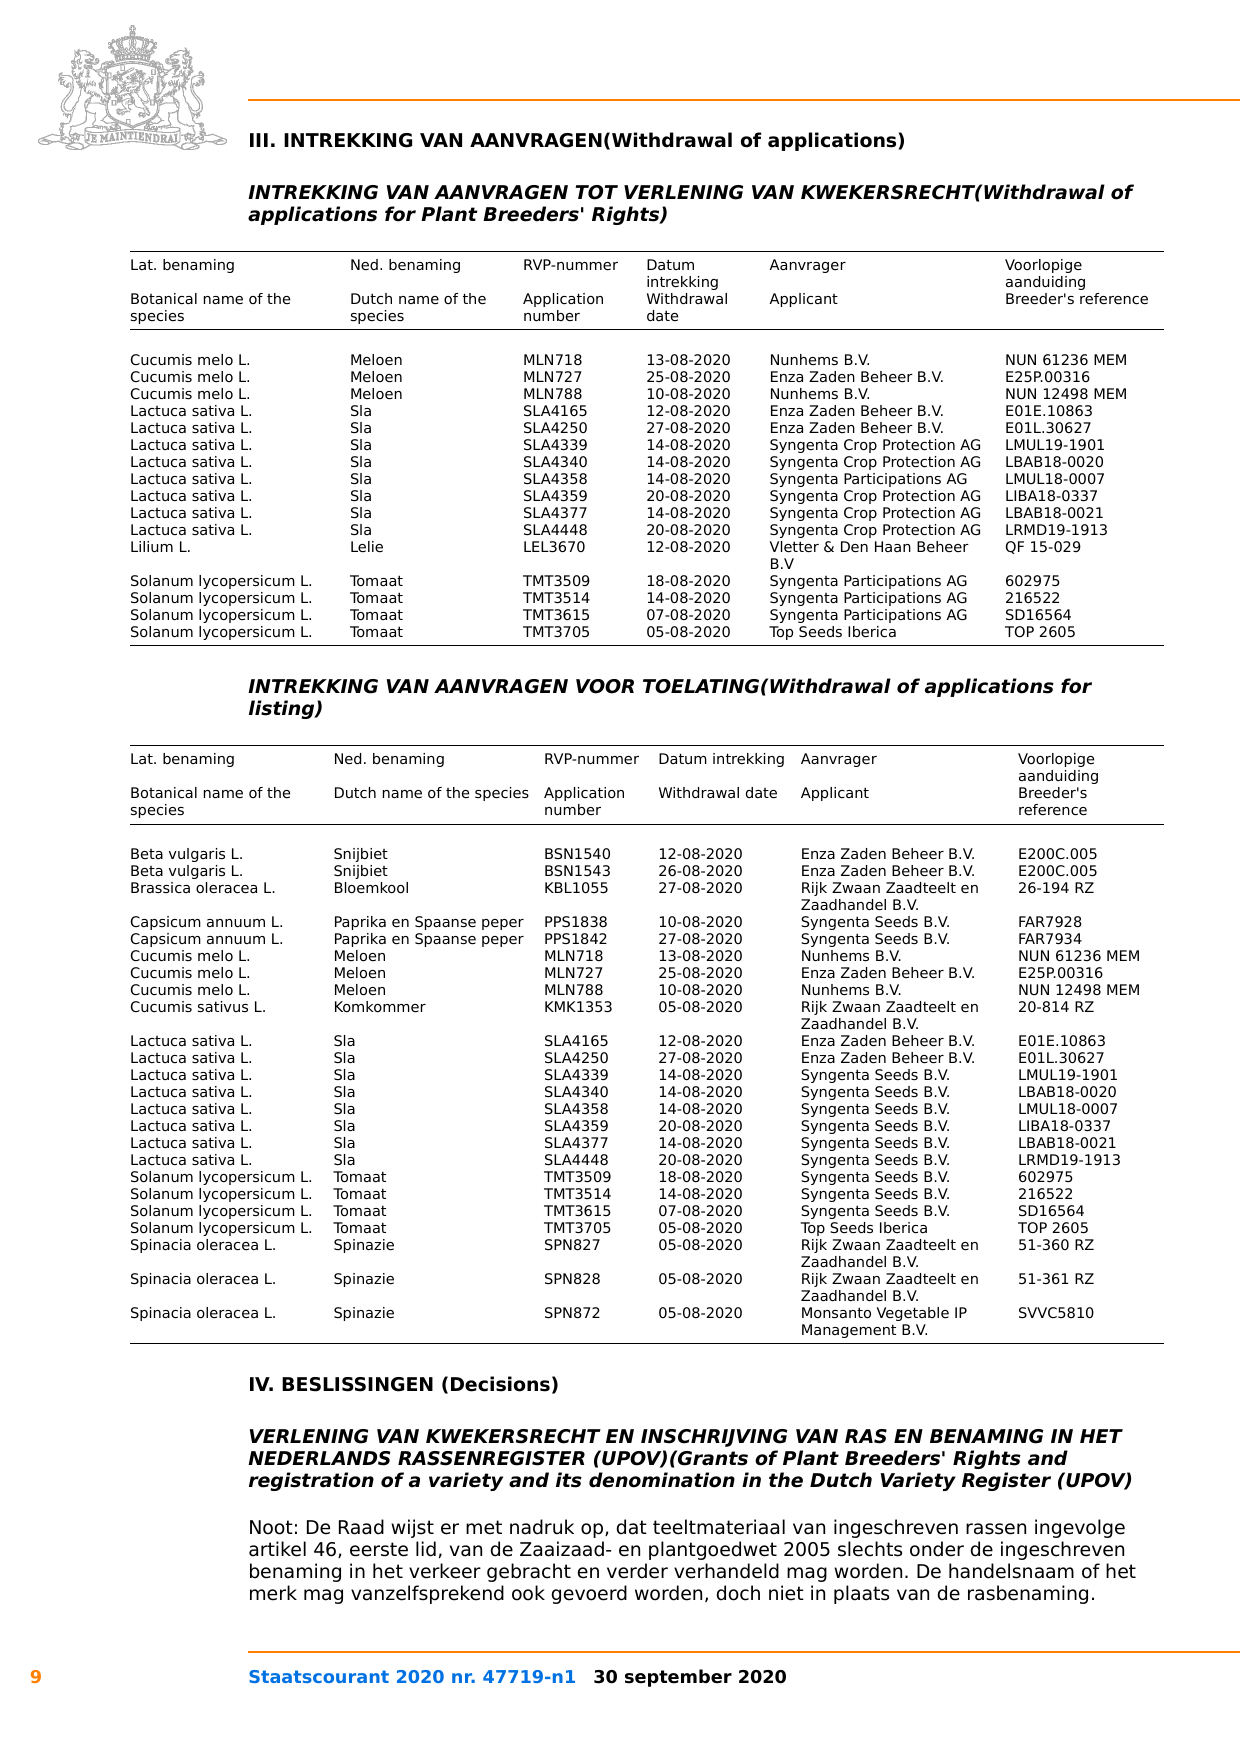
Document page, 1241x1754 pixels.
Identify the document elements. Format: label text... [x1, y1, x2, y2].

table_cell Lactuca sativa L. [130, 403, 344, 420]
table_cell MLN718 [538, 948, 652, 965]
table_cell Sla [327, 1118, 538, 1135]
table_cell 05-08-2020 [640, 624, 763, 645]
table_cell LBAB18-0021 [999, 505, 1163, 522]
table_header RVP-nummer [517, 252, 640, 291]
table_cell 20-08-2020 [652, 1118, 795, 1135]
table_cell TMT3705 [517, 624, 640, 645]
table_cell Botanical name of the species [130, 785, 327, 823]
table_cell LRMD19-1913 [1012, 1152, 1163, 1169]
table_cell Meloen [344, 352, 517, 369]
table_cell Lactuca sativa L. [130, 488, 344, 505]
table_cell Cucumis melo L. [130, 352, 344, 369]
table_cell Brassica oleracea L. [130, 880, 327, 914]
table_header Datum intrekking [640, 252, 763, 291]
table_header Datum intrekking [652, 746, 795, 785]
table_cell KMK1353 [538, 999, 652, 1033]
table_cell Withdrawal date [640, 291, 763, 329]
table_cell Capsicum annuum L. [130, 914, 327, 931]
table_cell [640, 330, 763, 352]
table_cell KBL1055 [538, 880, 652, 914]
table_cell SLA4250 [517, 420, 640, 437]
table_cell Beta vulgaris L. [130, 863, 327, 880]
table_cell MLN718 [517, 352, 640, 369]
table_header Aanvrager [795, 746, 1012, 785]
table_cell Spinazie [327, 1305, 538, 1343]
table_cell Rijk Zwaan Zaadteelt en Zaadhandel B.V. [795, 1237, 1012, 1271]
table_cell Lactuca sativa L. [130, 1050, 327, 1067]
table_cell Syngenta Seeds B.V. [795, 1152, 1012, 1169]
table_cell SLA4448 [517, 522, 640, 539]
table_cell SPN827 [538, 1237, 652, 1271]
table_cell Tomaat [327, 1203, 538, 1220]
table_cell 216522 [1012, 1186, 1163, 1203]
table_cell Dutch name of the species [327, 785, 538, 823]
table_cell 18-08-2020 [640, 573, 763, 589]
table_cell SLA4340 [517, 454, 640, 471]
table_cell 20-08-2020 [640, 522, 763, 539]
table_cell Lactuca sativa L. [130, 1118, 327, 1135]
table_cell [538, 825, 652, 846]
table_cell NUN 12498 MEM [999, 386, 1163, 403]
table_cell 14-08-2020 [640, 505, 763, 522]
table_cell Lactuca sativa L. [130, 1033, 327, 1050]
table_cell SLA4377 [517, 505, 640, 522]
table_cell Tomaat [344, 573, 517, 589]
table_cell 05-08-2020 [652, 1305, 795, 1343]
table_cell TMT3705 [538, 1220, 652, 1237]
table_cell Lactuca sativa L. [130, 1101, 327, 1118]
table_cell Lactuca sativa L. [130, 454, 344, 471]
table_cell Syngenta Seeds B.V. [795, 1186, 1012, 1203]
table_cell MLN788 [517, 386, 640, 403]
table_cell E01E.10863 [999, 403, 1163, 420]
table_cell SPN828 [538, 1271, 652, 1305]
table_cell Nunhems B.V. [763, 352, 999, 369]
table_cell Snijbiet [327, 846, 538, 863]
table_cell 602975 [1012, 1169, 1163, 1186]
table_cell SLA4448 [538, 1152, 652, 1169]
table_header Voorlopige aanduiding [1012, 746, 1163, 785]
table_cell E01E.10863 [1012, 1033, 1163, 1050]
table_cell Sla [344, 488, 517, 505]
table_cell Lactuca sativa L. [130, 420, 344, 437]
table_cell BSN1543 [538, 863, 652, 880]
table_cell 20-814 RZ [1012, 999, 1163, 1033]
table_cell E200C.005 [1012, 863, 1163, 880]
table_cell SLA4377 [538, 1135, 652, 1152]
table_cell Application number [538, 785, 652, 823]
table_cell Spinacia oleracea L. [130, 1271, 327, 1305]
table_cell Spinazie [327, 1271, 538, 1305]
table_cell Sla [344, 437, 517, 454]
table_cell PPS1842 [538, 931, 652, 948]
table_cell Solanum lycopersicum L. [130, 1169, 327, 1186]
table_cell Sla [327, 1084, 538, 1101]
table_cell Solanum lycopersicum L. [130, 573, 344, 589]
table_cell 05-08-2020 [652, 999, 795, 1033]
table_cell Komkommer [327, 999, 538, 1033]
table_cell Rijk Zwaan Zaadteelt en Zaadhandel B.V. [795, 880, 1012, 914]
table_cell 20-08-2020 [640, 488, 763, 505]
table_cell Solanum lycopersicum L. [130, 607, 344, 623]
table_cell LBAB18-0020 [1012, 1084, 1163, 1101]
table_cell Top Seeds Iberica [795, 1220, 1012, 1237]
table_cell Syngenta Seeds B.V. [795, 914, 1012, 931]
table_cell Botanical name of the species [130, 291, 344, 329]
table_cell Bloemkool [327, 880, 538, 914]
table_cell PPS1838 [538, 914, 652, 931]
table_cell Breeder's reference [1012, 785, 1163, 823]
table_header Ned. benaming [327, 746, 538, 785]
table_cell SLA4358 [538, 1101, 652, 1118]
table_cell Lactuca sativa L. [130, 1084, 327, 1101]
table_cell 12-08-2020 [652, 846, 795, 863]
table_cell 12-08-2020 [640, 403, 763, 420]
table_cell [517, 330, 640, 352]
table_cell 26-08-2020 [652, 863, 795, 880]
table_cell Cucumis melo L. [130, 965, 327, 982]
table_cell Lelie [344, 539, 517, 573]
table_header RVP-nummer [538, 746, 652, 785]
table_cell 14-08-2020 [652, 1084, 795, 1101]
table_cell TMT3615 [517, 607, 640, 623]
table_cell Rijk Zwaan Zaadteelt en Zaadhandel B.V. [795, 999, 1012, 1033]
table_cell Vletter & Den Haan Beheer B.V [763, 539, 999, 573]
table_cell Syngenta Seeds B.V. [795, 1135, 1012, 1152]
table_cell 27-08-2020 [640, 420, 763, 437]
table_cell Cucumis melo L. [130, 948, 327, 965]
table_cell Cucumis melo L. [130, 386, 344, 403]
table_cell TMT3509 [538, 1169, 652, 1186]
table_cell 13-08-2020 [640, 352, 763, 369]
table_cell Syngenta Crop Protection AG [763, 488, 999, 505]
table_cell 216522 [999, 590, 1163, 607]
table_cell MLN727 [517, 369, 640, 386]
table_cell Tomaat [344, 590, 517, 607]
table_cell Withdrawal date [652, 785, 795, 823]
table_cell LMUL18-0007 [999, 471, 1163, 488]
table_cell Sla [327, 1033, 538, 1050]
table_cell Cucumis melo L. [130, 369, 344, 386]
table_cell Meloen [327, 982, 538, 999]
table_cell 27-08-2020 [652, 931, 795, 948]
table_cell SLA4340 [538, 1084, 652, 1101]
table_cell Syngenta Crop Protection AG [763, 454, 999, 471]
table_cell 12-08-2020 [640, 539, 763, 573]
table_cell 10-08-2020 [640, 386, 763, 403]
table_cell FAR7934 [1012, 931, 1163, 948]
table_cell Lactuca sativa L. [130, 505, 344, 522]
table_cell LBAB18-0020 [999, 454, 1163, 471]
table_cell Sla [327, 1101, 538, 1118]
table_cell [327, 825, 538, 846]
table_cell Meloen [344, 386, 517, 403]
table_cell LMUL19-1901 [999, 437, 1163, 454]
table_cell FAR7928 [1012, 914, 1163, 931]
table_cell Spinacia oleracea L. [130, 1237, 327, 1271]
table_cell Application number [517, 291, 640, 329]
table_cell SLA4339 [517, 437, 640, 454]
table_cell [999, 330, 1163, 352]
table_cell SLA4358 [517, 471, 640, 488]
table_cell Capsicum annuum L. [130, 931, 327, 948]
table_cell Sla [344, 471, 517, 488]
table_cell Syngenta Seeds B.V. [795, 1169, 1012, 1186]
table_cell Lactuca sativa L. [130, 522, 344, 539]
table_cell LRMD19-1913 [999, 522, 1163, 539]
table_cell 14-08-2020 [640, 454, 763, 471]
table_cell 27-08-2020 [652, 1050, 795, 1067]
table_cell Solanum lycopersicum L. [130, 1220, 327, 1237]
table_cell Tomaat [327, 1186, 538, 1203]
table_cell Solanum lycopersicum L. [130, 590, 344, 607]
subtitle INTREKKING VAN AANVRAGEN TOT VERLENING VAN KWEKERSRECHT(Withdrawal of applications for Plant Breeders' Rights) [248, 182, 1163, 226]
table_header Lat. benaming [130, 252, 344, 291]
table_cell Cucumis melo L. [130, 982, 327, 999]
table_cell Syngenta Crop Protection AG [763, 522, 999, 539]
table_cell 13-08-2020 [652, 948, 795, 965]
table_cell LIBA18-0337 [999, 488, 1163, 505]
table_cell [1012, 825, 1163, 846]
table_cell LMUL19-1901 [1012, 1067, 1163, 1084]
table_cell Meloen [327, 948, 538, 965]
table_cell QF 15-029 [999, 539, 1163, 573]
table_cell 05-08-2020 [652, 1220, 795, 1237]
table_cell Applicant [763, 291, 999, 329]
table_cell Solanum lycopersicum L. [130, 1203, 327, 1220]
table_cell SLA4359 [517, 488, 640, 505]
table_cell Enza Zaden Beheer B.V. [795, 965, 1012, 982]
table_cell Sla [327, 1067, 538, 1084]
table_cell TOP 2605 [999, 624, 1163, 645]
table_cell Applicant [795, 785, 1012, 823]
table_cell Nunhems B.V. [763, 386, 999, 403]
table_cell Enza Zaden Beheer B.V. [763, 369, 999, 386]
table_cell 14-08-2020 [640, 590, 763, 607]
table_cell Syngenta Crop Protection AG [763, 505, 999, 522]
table_cell Solanum lycopersicum L. [130, 1186, 327, 1203]
subtitle INTREKKING VAN AANVRAGEN VOOR TOELATING(Withdrawal of applications for listing) [248, 676, 1163, 720]
table_cell LMUL18-0007 [1012, 1101, 1163, 1118]
table_cell 07-08-2020 [640, 607, 763, 623]
table_cell Monsanto Vegetable IP Management B.V. [795, 1305, 1012, 1343]
table_cell Sla [344, 454, 517, 471]
table_cell Rijk Zwaan Zaadteelt en Zaadhandel B.V. [795, 1271, 1012, 1305]
table_cell Syngenta Seeds B.V. [795, 1067, 1012, 1084]
table_cell Lilium L. [130, 539, 344, 573]
table_cell Syngenta Seeds B.V. [795, 1203, 1012, 1220]
table_cell 18-08-2020 [652, 1169, 795, 1186]
table_cell 25-08-2020 [652, 965, 795, 982]
table_cell Dutch name of the species [344, 291, 517, 329]
table_cell Top Seeds Iberica [763, 624, 999, 645]
table_cell LIBA18-0337 [1012, 1118, 1163, 1135]
table_cell 05-08-2020 [652, 1271, 795, 1305]
table_cell Syngenta Seeds B.V. [795, 1118, 1012, 1135]
subtitle IV. BESLISSINGEN (Decisions) [248, 1374, 1163, 1396]
table_cell Sla [327, 1050, 538, 1067]
table_cell Sla [344, 403, 517, 420]
table_cell Paprika en Spaanse peper [327, 914, 538, 931]
table_cell Sla [344, 420, 517, 437]
table_cell Nunhems B.V. [795, 948, 1012, 965]
table_cell [344, 330, 517, 352]
table_cell SLA4165 [538, 1033, 652, 1050]
table_cell Solanum lycopersicum L. [130, 624, 344, 645]
table_cell Lactuca sativa L. [130, 471, 344, 488]
table_cell SD16564 [1012, 1203, 1163, 1220]
table_cell Meloen [327, 965, 538, 982]
table_cell E200C.005 [1012, 846, 1163, 863]
table_header Ned. benaming [344, 252, 517, 291]
table_cell Enza Zaden Beheer B.V. [795, 863, 1012, 880]
table_cell 27-08-2020 [652, 880, 795, 914]
table_cell Sla [344, 522, 517, 539]
table_cell [795, 825, 1012, 846]
subtitle III. INTREKKING VAN AANVRAGEN(Withdrawal of applications) [248, 130, 1163, 152]
table_cell Lactuca sativa L. [130, 437, 344, 454]
table_header Aanvrager [763, 252, 999, 291]
table_cell Lactuca sativa L. [130, 1152, 327, 1169]
table_cell Enza Zaden Beheer B.V. [795, 1033, 1012, 1050]
table_cell NUN 61236 MEM [999, 352, 1163, 369]
table_cell Lactuca sativa L. [130, 1135, 327, 1152]
subtitle VERLENING VAN KWEKERSRECHT EN INSCHRIJVING VAN RAS EN BENAMING IN HET NEDERLANDS RASSENREGISTER (UPOV)(Grants of Plant Breeders' Rights and registration of a variety and its denomination in the Dutch Variety Register (UPOV) [248, 1426, 1163, 1492]
table_cell 14-08-2020 [652, 1135, 795, 1152]
table_cell Meloen [344, 369, 517, 386]
table_cell 26-194 RZ [1012, 880, 1163, 914]
table_cell Tomaat [327, 1220, 538, 1237]
table_cell E25P.00316 [999, 369, 1163, 386]
table_cell 602975 [999, 573, 1163, 589]
table_cell Cucumis sativus L. [130, 999, 327, 1033]
table_cell TMT3615 [538, 1203, 652, 1220]
table_cell 07-08-2020 [652, 1203, 795, 1220]
table_cell MLN727 [538, 965, 652, 982]
table_cell Tomaat [327, 1169, 538, 1186]
table_cell Enza Zaden Beheer B.V. [763, 420, 999, 437]
table_cell 20-08-2020 [652, 1152, 795, 1169]
table_cell Lactuca sativa L. [130, 1067, 327, 1084]
table_cell Breeder's reference [999, 291, 1163, 329]
table_cell LBAB18-0021 [1012, 1135, 1163, 1152]
table_cell Paprika en Spaanse peper [327, 931, 538, 948]
table_cell Sla [327, 1135, 538, 1152]
table_cell [652, 825, 795, 846]
table_cell Syngenta Participations AG [763, 607, 999, 623]
table_cell 14-08-2020 [640, 437, 763, 454]
table_cell [130, 825, 327, 846]
table_cell Enza Zaden Beheer B.V. [795, 1050, 1012, 1067]
text Noot: De Raad wijst er met nadruk op, dat teeltmateriaal van ingeschreven rassen ingevolge artikel 46, eerste lid, van de Zaaizaad- en plantgoedwet 2005 slechts onder de ingeschreven benaming in het verkeer gebracht en verder verhandeld mag worden. De handelsnaam of het merk mag vanzelfsprekend ook gevoerd worden, doch niet in plaats van de rasbenaming. [248, 1517, 1163, 1605]
table_cell 14-08-2020 [652, 1067, 795, 1084]
table_cell Syngenta Seeds B.V. [795, 931, 1012, 948]
picture [38, 25, 227, 150]
table_cell Snijbiet [327, 863, 538, 880]
table_cell TOP 2605 [1012, 1220, 1163, 1237]
table_cell Syngenta Participations AG [763, 471, 999, 488]
table_cell 14-08-2020 [640, 471, 763, 488]
table_cell Beta vulgaris L. [130, 846, 327, 863]
table_cell 10-08-2020 [652, 914, 795, 931]
table_cell SPN872 [538, 1305, 652, 1343]
table_cell 10-08-2020 [652, 982, 795, 999]
table_cell [130, 330, 344, 352]
table_cell Tomaat [344, 607, 517, 623]
table_cell MLN788 [538, 982, 652, 999]
table_cell NUN 61236 MEM [1012, 948, 1163, 965]
table_cell 14-08-2020 [652, 1186, 795, 1203]
table_cell 51-360 RZ [1012, 1237, 1163, 1271]
table_cell TMT3514 [517, 590, 640, 607]
table_cell Spinacia oleracea L. [130, 1305, 327, 1343]
table_cell Nunhems B.V. [795, 982, 1012, 999]
table_cell Sla [344, 505, 517, 522]
table_cell 51-361 RZ [1012, 1271, 1163, 1305]
table_cell LEL3670 [517, 539, 640, 573]
table_cell SLA4250 [538, 1050, 652, 1067]
table_cell SLA4165 [517, 403, 640, 420]
table_cell Tomaat [344, 624, 517, 645]
table_cell SLA4359 [538, 1118, 652, 1135]
table_cell Syngenta Seeds B.V. [795, 1084, 1012, 1101]
table_cell Syngenta Participations AG [763, 573, 999, 589]
table_cell 05-08-2020 [652, 1237, 795, 1271]
table_cell SLA4339 [538, 1067, 652, 1084]
table_cell Enza Zaden Beheer B.V. [795, 846, 1012, 863]
table_cell Enza Zaden Beheer B.V. [763, 403, 999, 420]
table_cell E01L.30627 [1012, 1050, 1163, 1067]
table_cell 12-08-2020 [652, 1033, 795, 1050]
table_cell TMT3509 [517, 573, 640, 589]
table_cell Syngenta Crop Protection AG [763, 437, 999, 454]
table_cell [763, 330, 999, 352]
table_cell Syngenta Seeds B.V. [795, 1101, 1012, 1118]
table_cell Syngenta Participations AG [763, 590, 999, 607]
table_cell NUN 12498 MEM [1012, 982, 1163, 999]
table_cell E25P.00316 [1012, 965, 1163, 982]
table_cell Sla [327, 1152, 538, 1169]
table_cell Spinazie [327, 1237, 538, 1271]
table_cell TMT3514 [538, 1186, 652, 1203]
table_header Voorlopige aanduiding [999, 252, 1163, 291]
table_cell E01L.30627 [999, 420, 1163, 437]
table_header Lat. benaming [130, 746, 327, 785]
table_cell SVVC5810 [1012, 1305, 1163, 1343]
table_cell BSN1540 [538, 846, 652, 863]
table_cell 25-08-2020 [640, 369, 763, 386]
table_cell SD16564 [999, 607, 1163, 623]
table_cell 14-08-2020 [652, 1101, 795, 1118]
